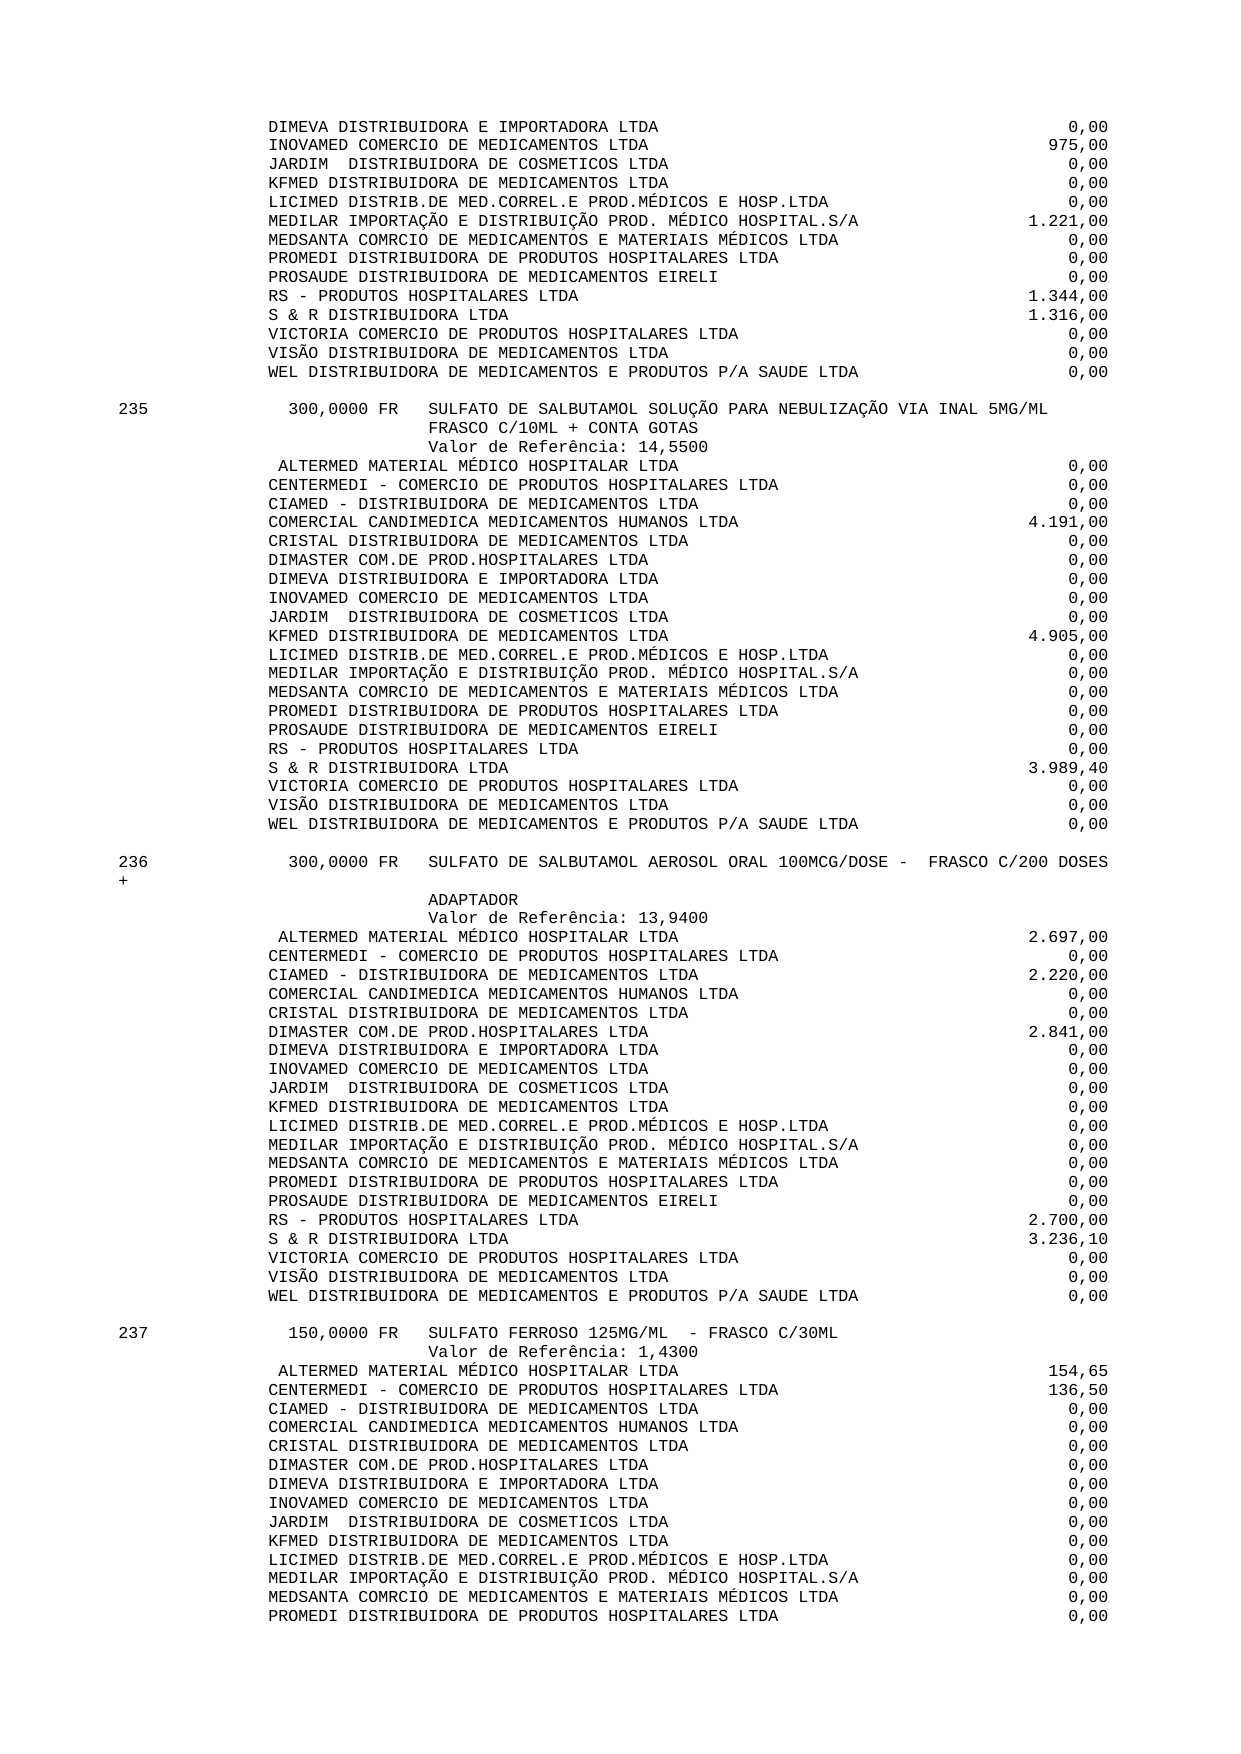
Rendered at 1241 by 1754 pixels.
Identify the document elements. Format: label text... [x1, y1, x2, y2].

text DIMEVA DISTRIBUIDORA E IMPORTADORA LTDA 0,00 INOVAMED COMERCIO DE MEDICAMENTOS LTDA 975,00 JARDIM DISTRIBUIDORA DE COSMETICOS LTDA 0,00 KFMED DISTRIBUIDORA DE MEDICAMENTOS LTDA 0,00 LICIMED DISTRIB.DE MED.CORREL.E PROD.MÉDICOS E HOSP.LTDA 0,00 MEDILAR IMPORTAÇÃO E DISTRIBUIÇÃO PROD. MÉDICO HOSPITAL.S/A 1.221,00 MEDSANTA COMRCIO DE MEDICAMENTOS E MATERIAIS MÉDICOS LTDA 0,00 PROMEDI DISTRIBUIDORA DE PRODUTOS HOSPITALARES LTDA 0,00 PROSAUDE DISTRIBUIDORA DE MEDICAMENTOS EIRELI 0,00 RS - PRODUTOS HOSPITALARES LTDA 1.344,00 S & R DISTRIBUIDORA LTDA 1.316,00 VICTORIA COMERCIO DE PRODUTOS HOSPITALARES LTDA 0,00 VISÃO DISTRIBUIDORA DE MEDICAMENTOS LTDA 0,00 WEL DISTRIBUIDORA DE MEDICAMENTOS E PRODUTOS P/A SAUDE LTDA 0,00 235 300,0000 FR SULFATO DE SALBUTAMOL SOLUÇÃO PARA NEBULIZAÇÃO VIA INAL 5MG/ML FRASCO C/10ML + CONTA GOTAS Valor de Referência: 14,5500 ALTERMED MATERIAL MÉDICO HOSPITALAR LTDA 0,00 CENTERMEDI - COMERCIO DE PRODUTOS HOSPITALARES LTDA 0,00 CIAMED - DISTRIBUIDORA DE MEDICAMENTOS LTDA 0,00 COMERCIAL CANDIMEDICA MEDICAMENTOS HUMANOS LTDA 4.191,00 CRISTAL DISTRIBUIDORA DE MEDICAMENTOS LTDA 0,00 DIMASTER COM.DE PROD.HOSPITALARES LTDA 0,00 DIMEVA DISTRIBUIDORA E IMPORTADORA LTDA 0,00 INOVAMED COMERCIO DE MEDICAMENTOS LTDA 0,00 JARDIM DISTRIBUIDORA DE COSMETICOS LTDA 0,00 KFMED DISTRIBUIDORA DE MEDICAMENTOS LTDA 4.905,00 LICIMED DISTRIB.DE MED.CORREL.E PROD.MÉDICOS E HOSP.LTDA 0,00 MEDILAR IMPORTAÇÃO E DISTRIBUIÇÃO PROD. MÉDICO HOSPITAL.S/A 0,00 MEDSANTA COMRCIO DE MEDICAMENTOS E MATERIAIS MÉDICOS LTDA 0,00 PROMEDI DISTRIBUIDORA DE PRODUTOS HOSPITALARES LTDA 0,00 PROSAUDE DISTRIBUIDORA DE MEDICAMENTOS EIRELI 0,00 RS - PRODUTOS HOSPITALARES LTDA 0,00 S & R DISTRIBUIDORA LTDA 3.989,40 VICTORIA COMERCIO DE PRODUTOS HOSPITALARES LTDA 0,00 VISÃO DISTRIBUIDORA DE MEDICAMENTOS LTDA 0,00 WEL DISTRIBUIDORA DE MEDICAMENTOS E PRODUTOS P/A SAUDE LTDA 0,00 236 300,0000 FR SULFATO DE SALBUTAMOL AEROSOL ORAL 100MCG/DOSE - FRASCO C/200 DOSES + ADAPTADOR Valor de Referência: 13,9400 ALTERMED MATERIAL MÉDICO HOSPITALAR LTDA 2.697,00 CENTERMEDI - COMERCIO DE PRODUTOS HOSPITALARES LTDA 0,00 CIAMED - DISTRIBUIDORA DE MEDICAMENTOS LTDA 2.220,00 COMERCIAL CANDIMEDICA MEDICAMENTOS HUMANOS LTDA 0,00 CRISTAL DISTRIBUIDORA DE MEDICAMENTOS LTDA 0,00 DIMASTER COM.DE PROD.HOSPITALARES LTDA 2.841,00 DIMEVA DISTRIBUIDORA E IMPORTADORA LTDA 0,00 INOVAMED COMERCIO DE MEDICAMENTOS LTDA 0,00 JARDIM DISTRIBUIDORA DE COSMETICOS LTDA 0,00 KFMED DISTRIBUIDORA DE MEDICAMENTOS LTDA 0,00 LICIMED DISTRIB.DE MED.CORREL.E PROD.MÉDICOS E HOSP.LTDA 0,00 MEDILAR IMPORTAÇÃO E DISTRIBUIÇÃO PROD. MÉDICO HOSPITAL.S/A 0,00 MEDSANTA COMRCIO DE MEDICAMENTOS E MATERIAIS MÉDICOS LTDA 0,00 PROMEDI DISTRIBUIDORA DE PRODUTOS HOSPITALARES LTDA 0,00 PROSAUDE DISTRIBUIDORA DE MEDICAMENTOS EIRELI 0,00 RS - PRODUTOS HOSPITALARES LTDA 2.700,00 S & R DISTRIBUIDORA LTDA 3.236,10 VICTORIA COMERCIO DE PRODUTOS HOSPITALARES LTDA 0,00 VISÃO DISTRIBUIDORA DE MEDICAMENTOS LTDA 0,00 WEL DISTRIBUIDORA DE MEDICAMENTOS E PRODUTOS P/A SAUDE LTDA 0,00 237 150,0000 FR SULFATO FERROSO 125MG/ML - FRASCO C/30ML Valor de Referência: 1,4300 ALTERMED MATERIAL MÉDICO HOSPITALAR LTDA 154,65 CENTERMEDI - COMERCIO DE PRODUTOS HOSPITALARES LTDA 136,50 CIAMED - DISTRIBUIDORA DE MEDICAMENTOS LTDA 0,00 COMERCIAL CANDIMEDICA MEDICAMENTOS HUMANOS LTDA 0,00 CRISTAL DISTRIBUIDORA DE MEDICAMENTOS LTDA 0,00 DIMASTER COM.DE PROD.HOSPITALARES LTDA 0,00 DIMEVA DISTRIBUIDORA E IMPORTADORA LTDA 0,00 INOVAMED COMERCIO DE MEDICAMENTOS LTDA 0,00 JARDIM DISTRIBUIDORA DE COSMETICOS LTDA 0,00 KFMED DISTRIBUIDORA DE MEDICAMENTOS LTDA 0,00 LICIMED DISTRIB.DE MED.CORREL.E PROD.MÉDICOS E HOSP.LTDA 0,00 MEDILAR IMPORTAÇÃO E DISTRIBUIÇÃO PROD. MÉDICO HOSPITAL.S/A 0,00 MEDSANTA COMRCIO DE MEDICAMENTOS E MATERIAIS MÉDICOS LTDA 0,00 PROMEDI DISTRIBUIDORA DE PRODUTOS HOSPITALARES LTDA 0,00 [118, 118, 1122, 1626]
